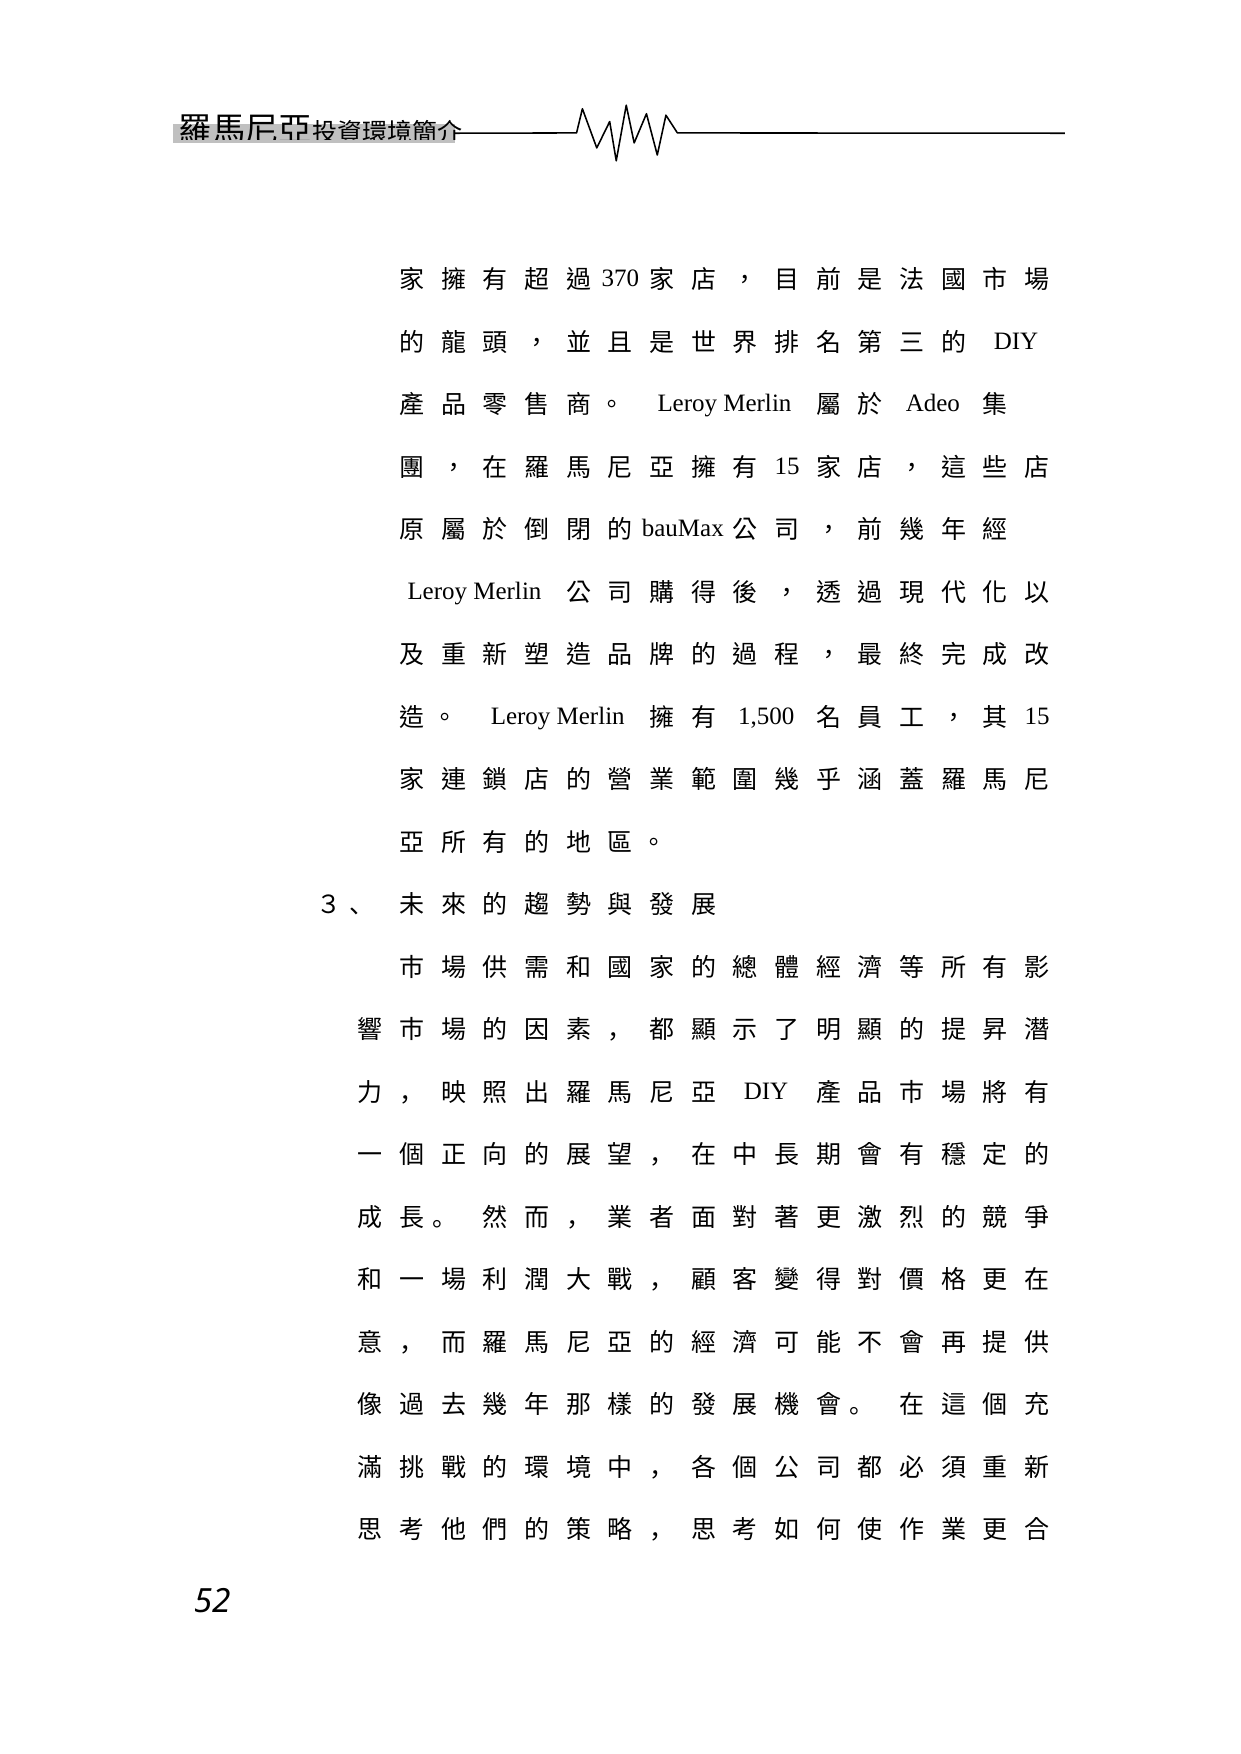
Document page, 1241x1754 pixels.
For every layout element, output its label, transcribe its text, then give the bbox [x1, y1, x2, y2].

text 市場供需和國家的總體經濟等所有影響市場的因素，都顯示了明顯的提昇潛力，映照出羅馬尼亞DIY產品市場將有一個正向的展望，在中長期會有穩定的成長。然而，業者面對著更激烈的競爭和一場利潤大戰，顧客變得對價格更在意，而羅馬尼亞的經濟可能不會再提供像過去幾年那樣的發展機會。在這個充滿挑戰的環境中，各個公司都必須重新思考他們的策略，思考如何使作業更合 [330, 924, 1058, 1549]
text ３、未來的趨勢與發展 [281, 861, 1058, 924]
text 家擁有超過370家店，目前是法國市場的龍頭，並且是世界排名第三的DIY產品零售商。Leroy Merlin屬於Adeo集團，在羅馬尼亞擁有15家店，這些店原屬於倒閉的bauMax公司，前幾年經Leroy Merlin公司購得後，透過現代化以及重新塑造品牌的過程，最終完成改造。Leroy Merlin擁有1,500名員工，其15家連鎖店的營業範圍幾乎涵蓋羅馬尼亞所有的地區。 [367, 236, 1058, 861]
